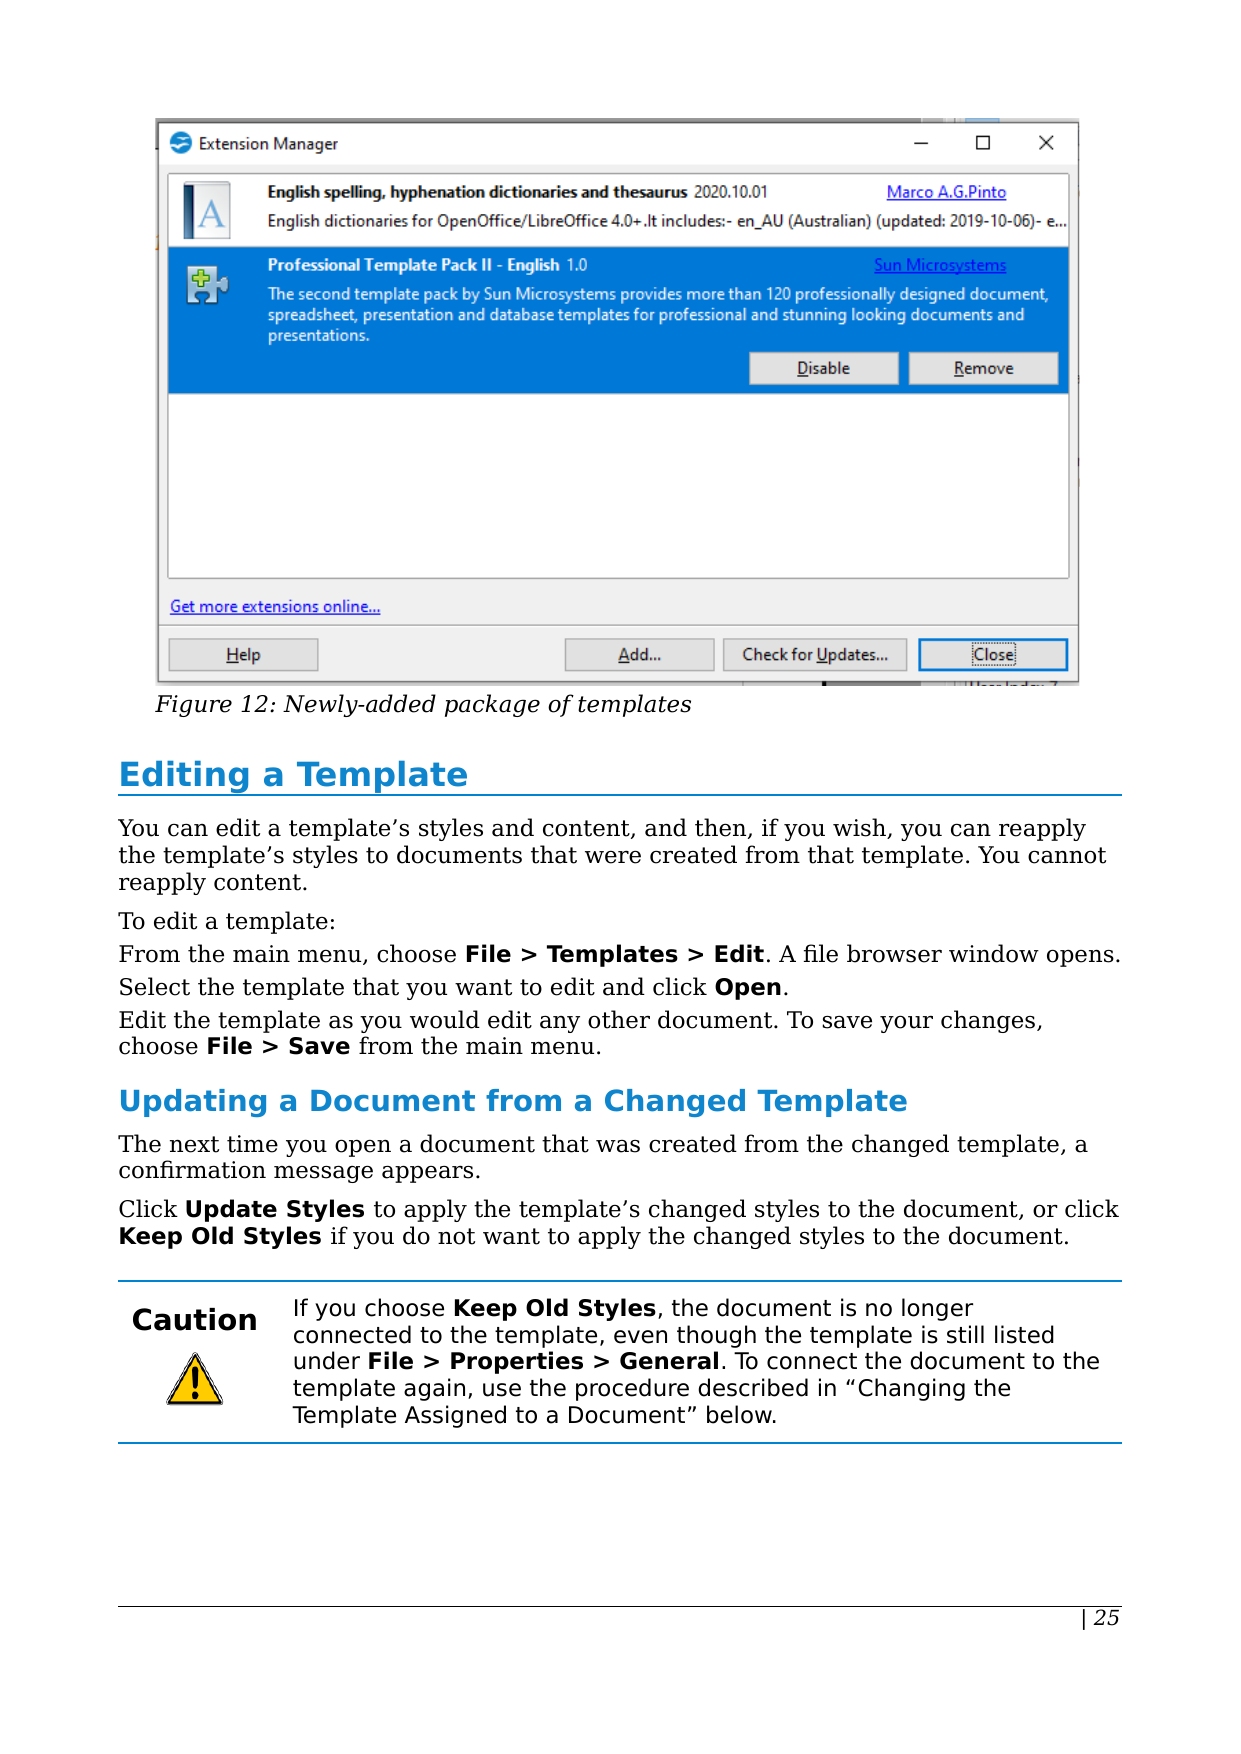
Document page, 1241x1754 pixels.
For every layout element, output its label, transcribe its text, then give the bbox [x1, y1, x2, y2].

text The next time you open a document that was created from the changed template, a confirmation message appears. [118, 1131, 1122, 1184]
text Figure 12: Newly-added package of templates [155, 691, 1085, 718]
text Edit the template as you would edit any other document. To save your changes, choose File > Save from the main menu. [118, 1007, 1122, 1060]
text Click Update Styles to apply the template’s changed styles to the document, or click Keep Old Styles if you do not want to apply the changed styles to the document. [118, 1197, 1122, 1250]
list To edit a template: [118, 908, 1122, 934]
text Select the template that you want to edit and click Open. [118, 974, 1122, 1001]
table_header Caution [118, 1282, 271, 1442]
text From the main menu, choose File > Templates > Edit. A file browser window opens. [118, 941, 1122, 968]
subtitle Editing a Template [118, 756, 1122, 794]
table_header If you choose Keep Old Styles, the document is no longer connected to the template, even though the template is still listed under File > Properties > General. To connect the document to the template again, use the procedure described in “Changing the Template Assigned to a Document” below. [271, 1282, 1122, 1442]
picture [162, 1348, 227, 1409]
picture [155, 118, 1080, 686]
text You can edit a template’s styles and content, and then, if you wish, you can reapply the template’s styles to documents that were created from that template. You cannot reapply content. [118, 815, 1122, 895]
subtitle Updating a Document from a Changed Template [118, 1084, 1122, 1118]
